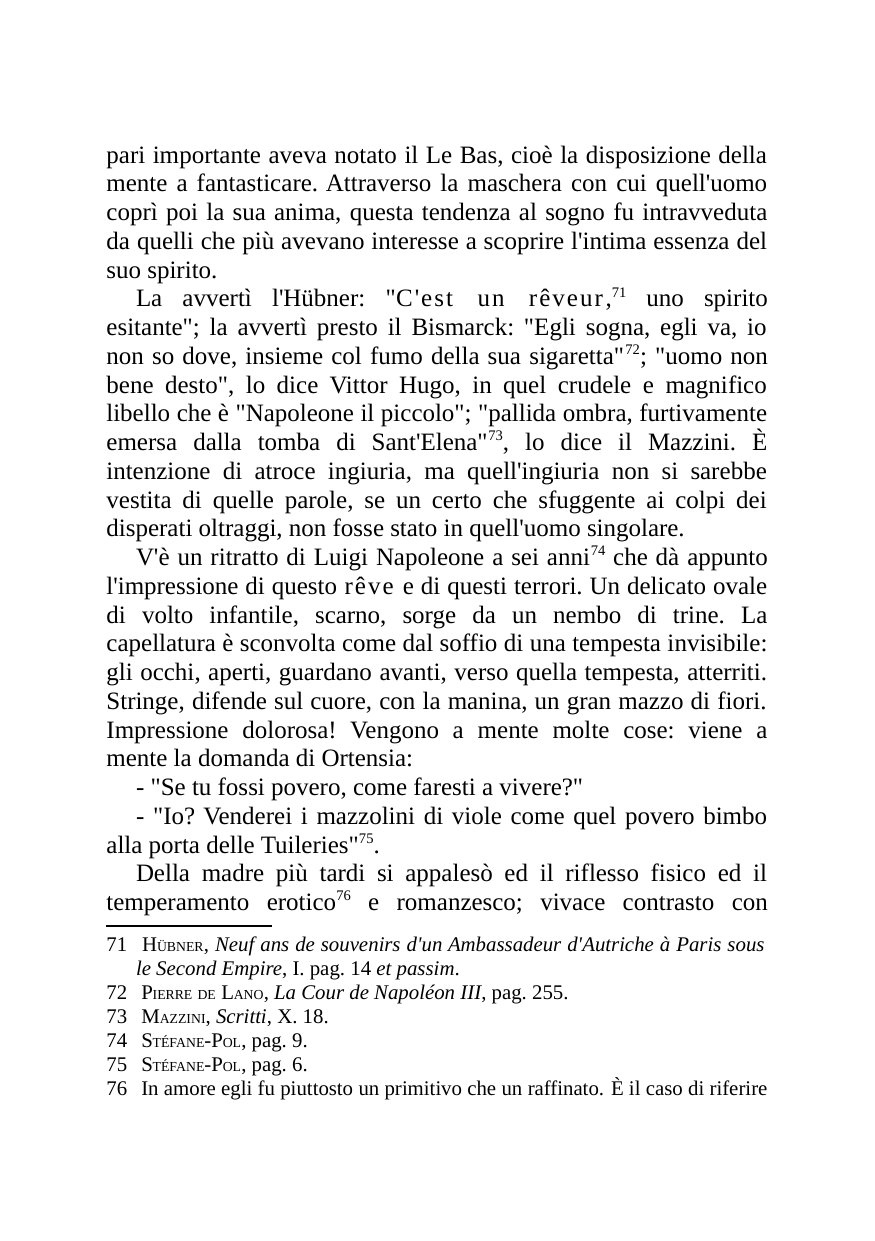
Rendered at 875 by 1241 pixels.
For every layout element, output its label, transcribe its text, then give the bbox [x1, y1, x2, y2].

text V'è un ritratto di Luigi Napoleone a sei anni che dà appunto l'impressione di questo rêve e di questi terrori. Un delicato ovale di volto infantile, scarno, sorge da un nembo di trine. La capellatura è sconvolta come dal soffio di una tempesta invisibile: gli occhi, aperti, guardano avanti, verso quella tempesta, atterriti. Stringe, difende sul cuore, con la manina, un gran mazzo di fiori. Impressione dolorosa! Vengono a mente molte cose: viene a mente la domanda di Ortensia: [106, 542, 768, 772]
text Hübner, Neuf ans de souvenirs d'un Ambassadeur d'Autriche à Paris sous le Second Empire, I. pag. 14 et passim. [106, 932, 768, 980]
text - "Io? Venderei i mazzolini di viole come quel povero bimbo alla porta delle Tuileries". [106, 801, 768, 858]
text Stéfane-Pol, pag. 6. [106, 1052, 768, 1076]
text Stéfane-Pol, pag. 9. [106, 1028, 768, 1052]
text Pierre de Lano, La Cour de Napoléon III, pag. 255. [106, 980, 768, 1004]
text La avvertì l'Hübner: "C'est un rêveur, uno spirito esitante"; la avvertì presto il Bismarck: "Egli sogna, egli va, io non so dove, insieme col fumo della sua sigaretta"; "uomo non bene desto", lo dice Vittor Hugo, in quel crudele e magnifico libello che è "Napoleone il piccolo"; "pallida ombra, furtivamente emersa dalla tomba di Sant'Elena", lo dice il Mazzini. È intenzione di atroce ingiuria, ma quell'ingiuria non si sarebbe vestita di quelle parole, se un certo che sfuggente ai colpi dei disperati oltraggi, non fosse stato in quell'uomo singolare. [106, 283, 768, 542]
text In amore egli fu piuttosto un primitivo che un raffinato. È il caso di riferire [106, 1076, 768, 1100]
text pari importante aveva notato il Le Bas, cioè la disposizione della mente a fantasticare. Attraverso la maschera con cui quell'uomo coprì poi la sua anima, questa tendenza al sogno fu intravveduta da quelli che più avevano interesse a scoprire l'intima essenza del suo spirito. [106, 140, 768, 283]
text Mazzini, Scritti, X. 18. [106, 1004, 768, 1028]
text Della madre più tardi si appalesò ed il riflesso fisico ed il temperamento erotico e romanzesco; vivace contrasto con [106, 858, 768, 916]
text - "Se tu fossi povero, come faresti a vivere?" [106, 772, 768, 801]
